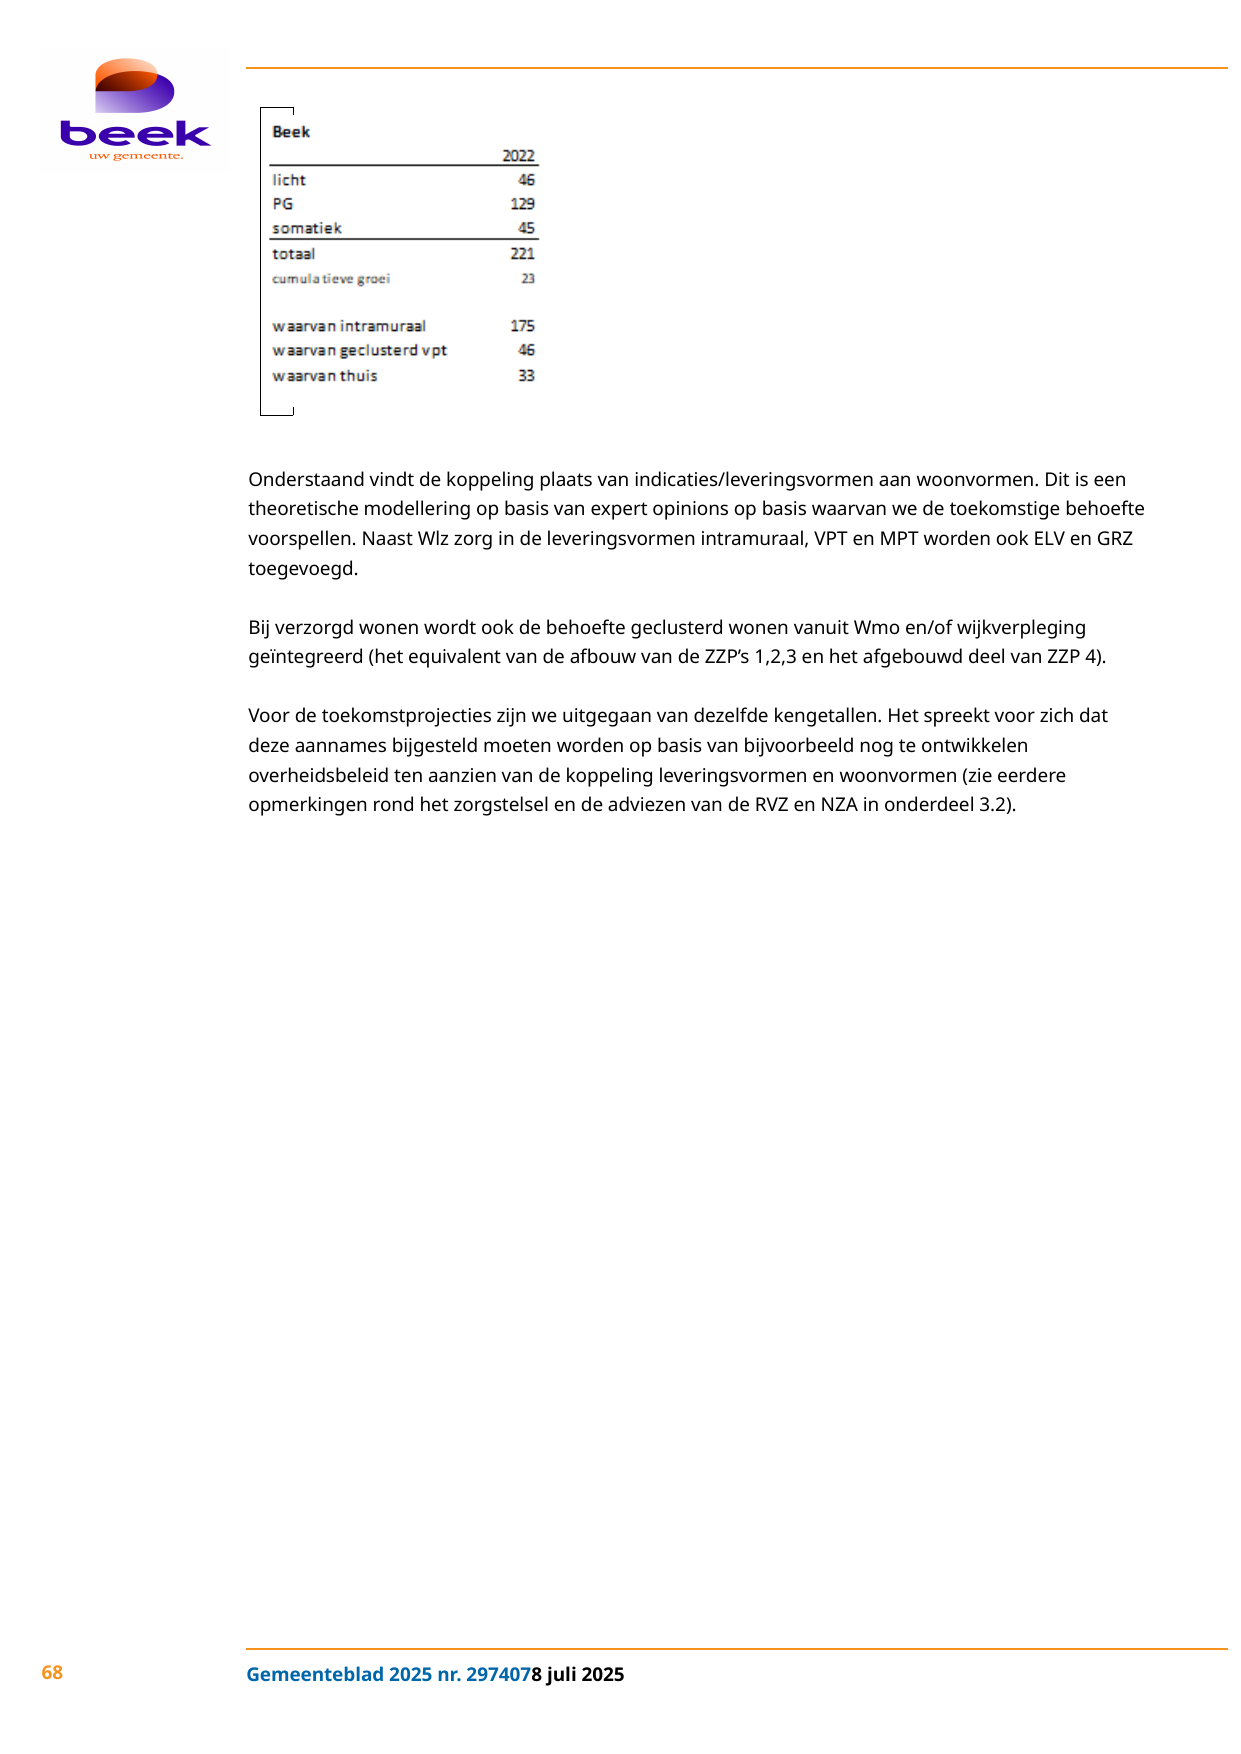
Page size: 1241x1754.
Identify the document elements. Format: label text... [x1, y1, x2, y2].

text Onderstaand vindt de koppeling plaats van indicaties/leveringsvormen aan woonvormen. Dit is een theoretische modellering op basis van expert opinions op basis waarvan we de toekomstige behoefte voorspellen. Naast Wlz zorg in de leveringsvormen intramuraal, VPT en MPT worden ook ELV en GRZ toegevoegd. [248, 466, 1152, 581]
text Voor de toekomstprojecties zijn we uitgegaan van dezelfde kengetallen. Het spreekt voor zich dat deze aannames bijgesteld moeten worden op basis van bijvoorbeeld nog te ontwikkelen overheidsbeleid ten aanzien van de koppeling leveringsvormen en woonvormen (zie eerdere opmerkingen rond het zorgstelsel en de adviezen van de RVZ en NZA in onderdeel 3.2). [248, 703, 1152, 817]
picture [268, 115, 565, 407]
text Bij verzorgd wonen wordt ook de behoefte geclusterd wonen vanuit Wmo en/of wijkverpleging geïntegreerd (het equivalent van de afbouw van de ZZP’s 1,2,3 en het afgebouwd deel van ZZP 4). [248, 614, 1152, 669]
picture [41, 47, 231, 172]
